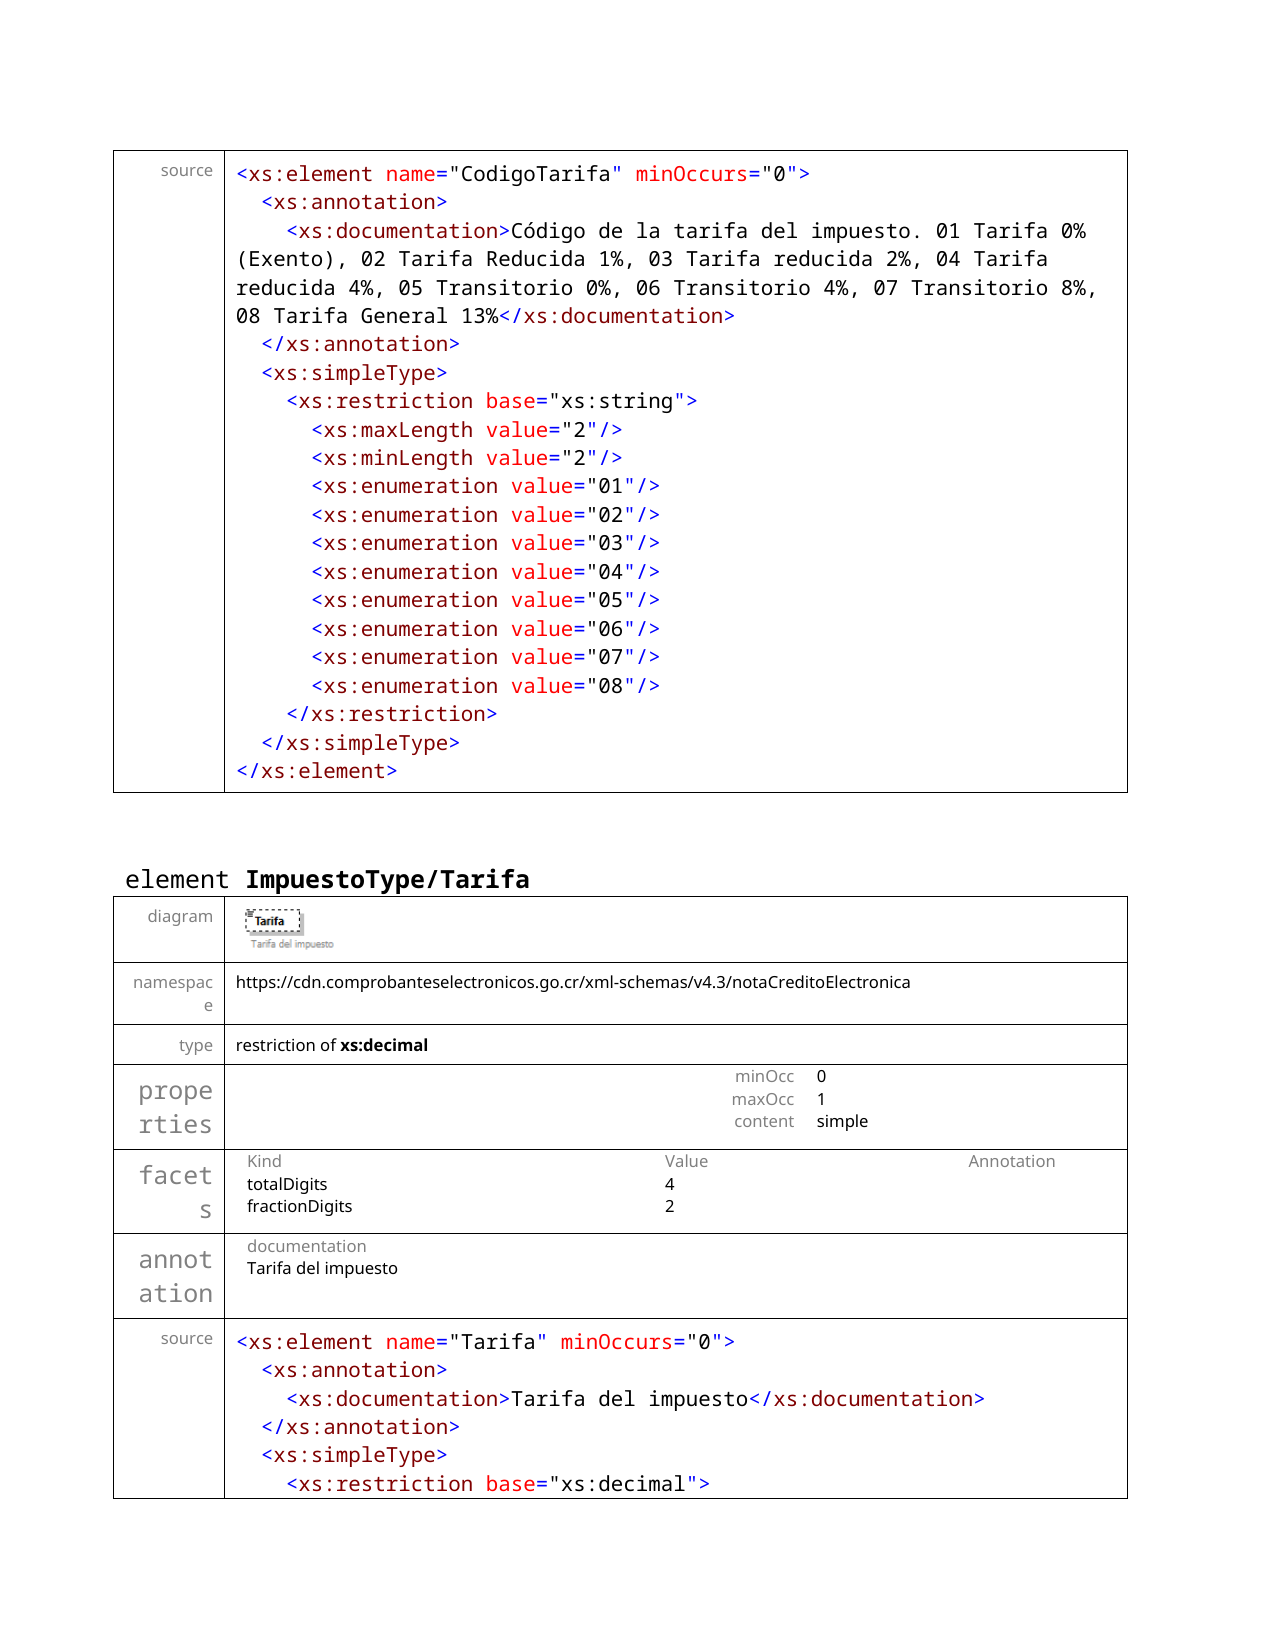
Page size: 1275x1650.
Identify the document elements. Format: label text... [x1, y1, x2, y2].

table_cell content [236, 1110, 805, 1133]
table_cell https://cdn.comprobanteselectronicos.go.cr/xml-schemas/v4.3/notaCreditoElectronica [225, 963, 1127, 1024]
table_header [225, 897, 1127, 962]
table_cell fractionDigits [236, 1195, 654, 1218]
table_cell restriction of xs:decimal [225, 1025, 1127, 1064]
table_cell [957, 1172, 1127, 1195]
table_cell 2 [654, 1195, 957, 1218]
table_cell [225, 1150, 1127, 1233]
table_cell facets [114, 1150, 224, 1233]
table_cell maxOcc [236, 1088, 805, 1110]
table_cell [957, 1195, 1127, 1218]
table_cell <xs:element name="Tarifa" minOccurs="0"> <xs:annotation> <xs:documentation>Tarifa del impuesto</xs:documentation> </xs:annotation> <xs:simpleType> <xs:restriction base="xs:decimal"> [225, 1319, 1127, 1497]
table_header Value [654, 1150, 957, 1172]
table_cell 4 [654, 1172, 957, 1195]
table_cell [225, 1065, 1127, 1148]
table_header 0 [805, 1065, 1127, 1087]
table_header Kind [236, 1150, 654, 1172]
table_cell Tarifa del impuesto [236, 1257, 1127, 1280]
table_cell source [114, 1319, 224, 1497]
table_cell simple [805, 1110, 1127, 1133]
table_header diagram [114, 897, 224, 962]
table_header documentation [236, 1234, 1127, 1257]
table_cell 1 [805, 1088, 1127, 1110]
text element ImpuestoType/Tarifa [125, 861, 1150, 896]
table_cell [225, 1234, 1127, 1318]
table_cell namespace [114, 963, 224, 1024]
table_header Annotation [957, 1150, 1127, 1172]
table_cell annotation [114, 1234, 224, 1318]
picture [235, 904, 344, 955]
table_cell totalDigits [236, 1172, 654, 1195]
table_header minOcc [236, 1065, 805, 1087]
table_cell source [114, 151, 224, 792]
table_cell type [114, 1025, 224, 1064]
table_cell <xs:element name="CodigoTarifa" minOccurs="0"> <xs:annotation> <xs:documentation>Código de la tarifa del impuesto. 01 Tarifa 0% (Exento), 02 Tarifa Reducida 1%, 03 Tarifa reducida 2%, 04 Tarifa reducida 4%, 05 Transitorio 0%, 06 Transitorio 4%, 07 Transitorio 8%, 08 Tarifa General 13%</xs:documentation> </xs:annotation> <xs:simpleType> <xs:restriction base="xs:string"> <xs:maxLength value="2"/> <xs:minLength value="2"/> <xs:enumeration value="01"/> <xs:enumeration value="02"/> <xs:enumeration value="03"/> <xs:enumeration value="04"/> <xs:enumeration value="05"/> <xs:enumeration value="06"/> <xs:enumeration value="07"/> <xs:enumeration value="08"/> </xs:restriction> </xs:simpleType> </xs:element> [225, 151, 1127, 792]
table_cell properties [114, 1065, 224, 1148]
